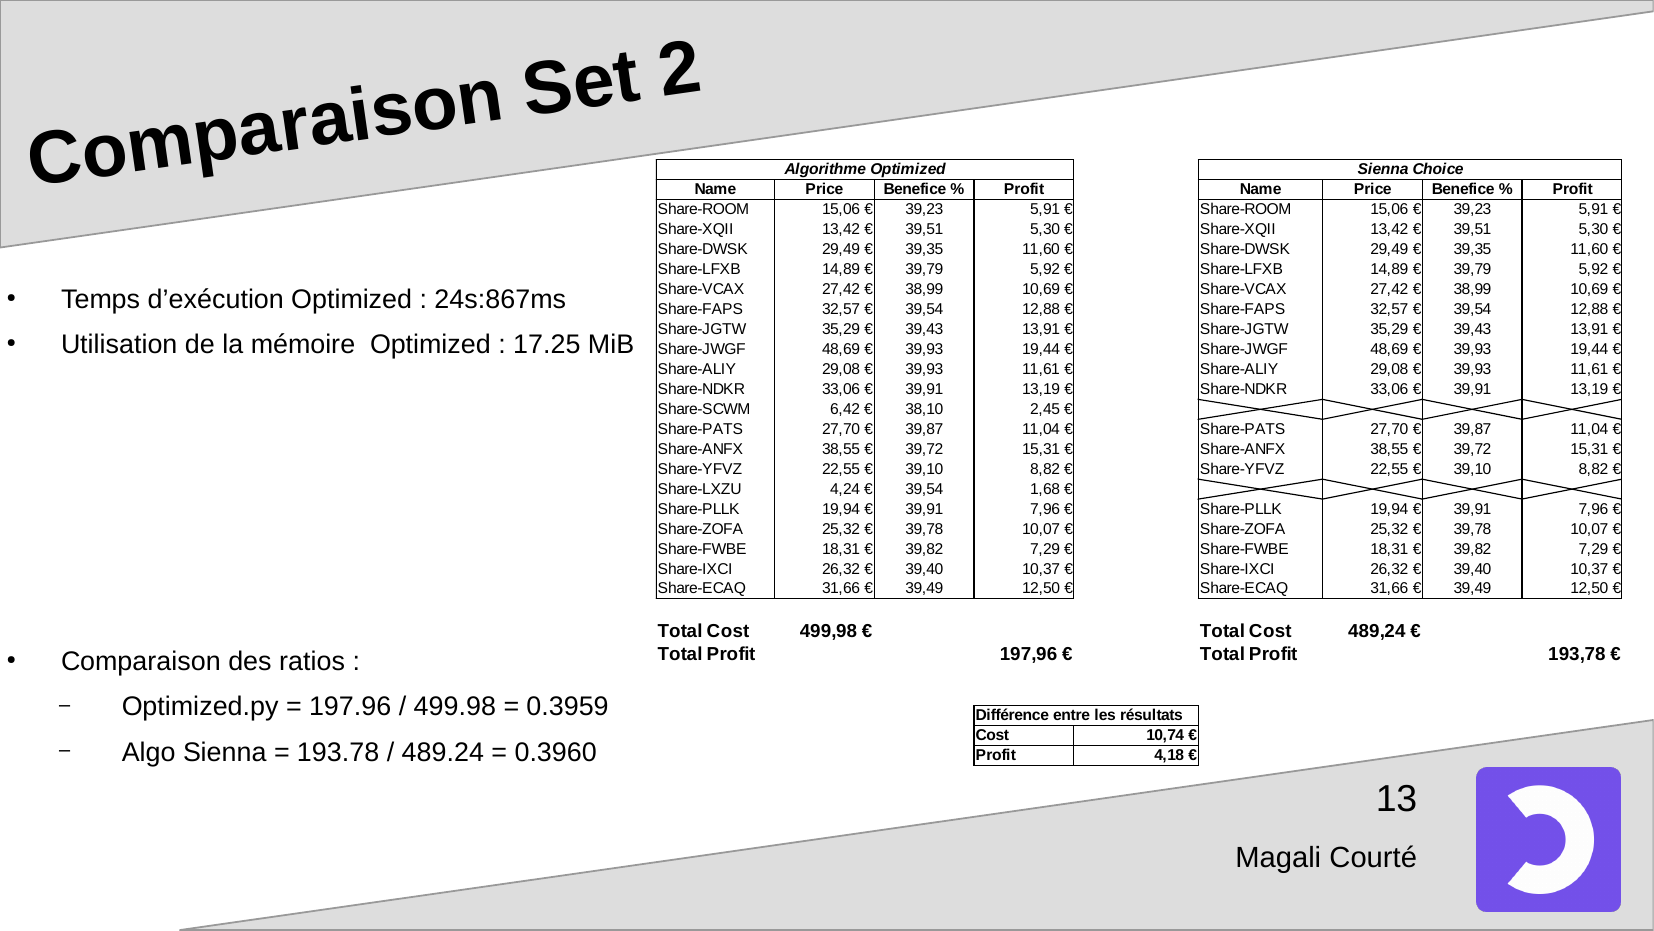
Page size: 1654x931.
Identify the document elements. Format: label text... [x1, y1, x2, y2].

title Comparaison Set 2 [16, 0, 1501, 228]
list [80, 139, 1536, 228]
list Temps d’exécution Optimized : 24s:867ms Utilisation de la mémoire Optimized : 17.25 MiB Comparaison des ratios : Optimized.py = 197.96 / 499.98 = 0.3959 Algo Sienna = 193.78 / 489.24 = 0.3960 [0, 228, 655, 768]
picture [655, 159, 1625, 912]
